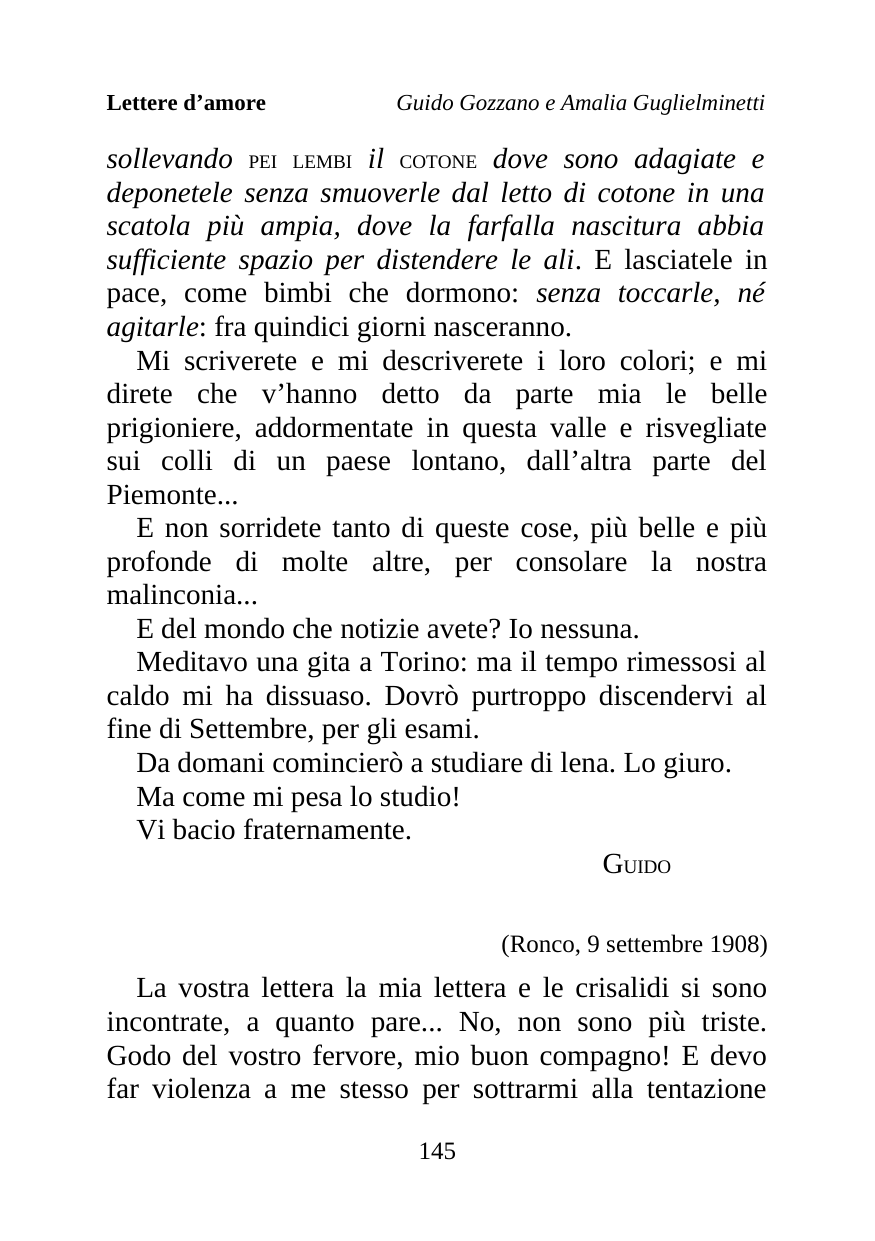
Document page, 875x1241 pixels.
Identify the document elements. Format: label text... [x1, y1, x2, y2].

text Vi bacio fraternamente. [106, 812, 768, 846]
text E non sorridete tanto di queste cose, più belle e più profonde di molte altre, per consolare la nostra malinconia... [106, 510, 768, 611]
text Da domani comincierò a studiare di lena. Lo giuro. [106, 745, 768, 779]
text sollevando pei lembi il cotone dove sono adagiate e deponetele senza smuoverle dal letto di cotone in una scatola più ampia, dove la farfalla nascitura abbia sufficiente spazio per distendere le ali. E lasciatele in pace, come bimbi che dormono: senza toccarle, né agitarle: fra quindici giorni nasceranno. [106, 141, 768, 343]
text (Ronco, 9 settembre 1908) [106, 929, 768, 958]
text Ma come mi pesa lo studio! [106, 779, 768, 812]
text Meditavo una gita a Torino: ma il tempo rimessosi al caldo mi ha dissuaso. Dovrò purtroppo discendervi al fine di Settembre, per gli esami. [106, 644, 768, 745]
text Guido [602, 846, 768, 879]
text La vostra lettera la mia lettera e le crisalidi si sono incontrate, a quanto pare... No, non sono più triste. Godo del vostro fervore, mio buon compagno! E devo far violenza a me stesso per sottrarmi alla tentazione [106, 971, 768, 1105]
text E del mondo che notizie avete? Io nessuna. [106, 611, 768, 644]
text Mi scriverete e mi descriverete i loro colori; e mi direte che v’hanno detto da parte mia le belle prigioniere, addormentate in questa valle e risvegliate sui colli di un paese lontano, dall’altra parte del Piemonte... [106, 343, 768, 510]
